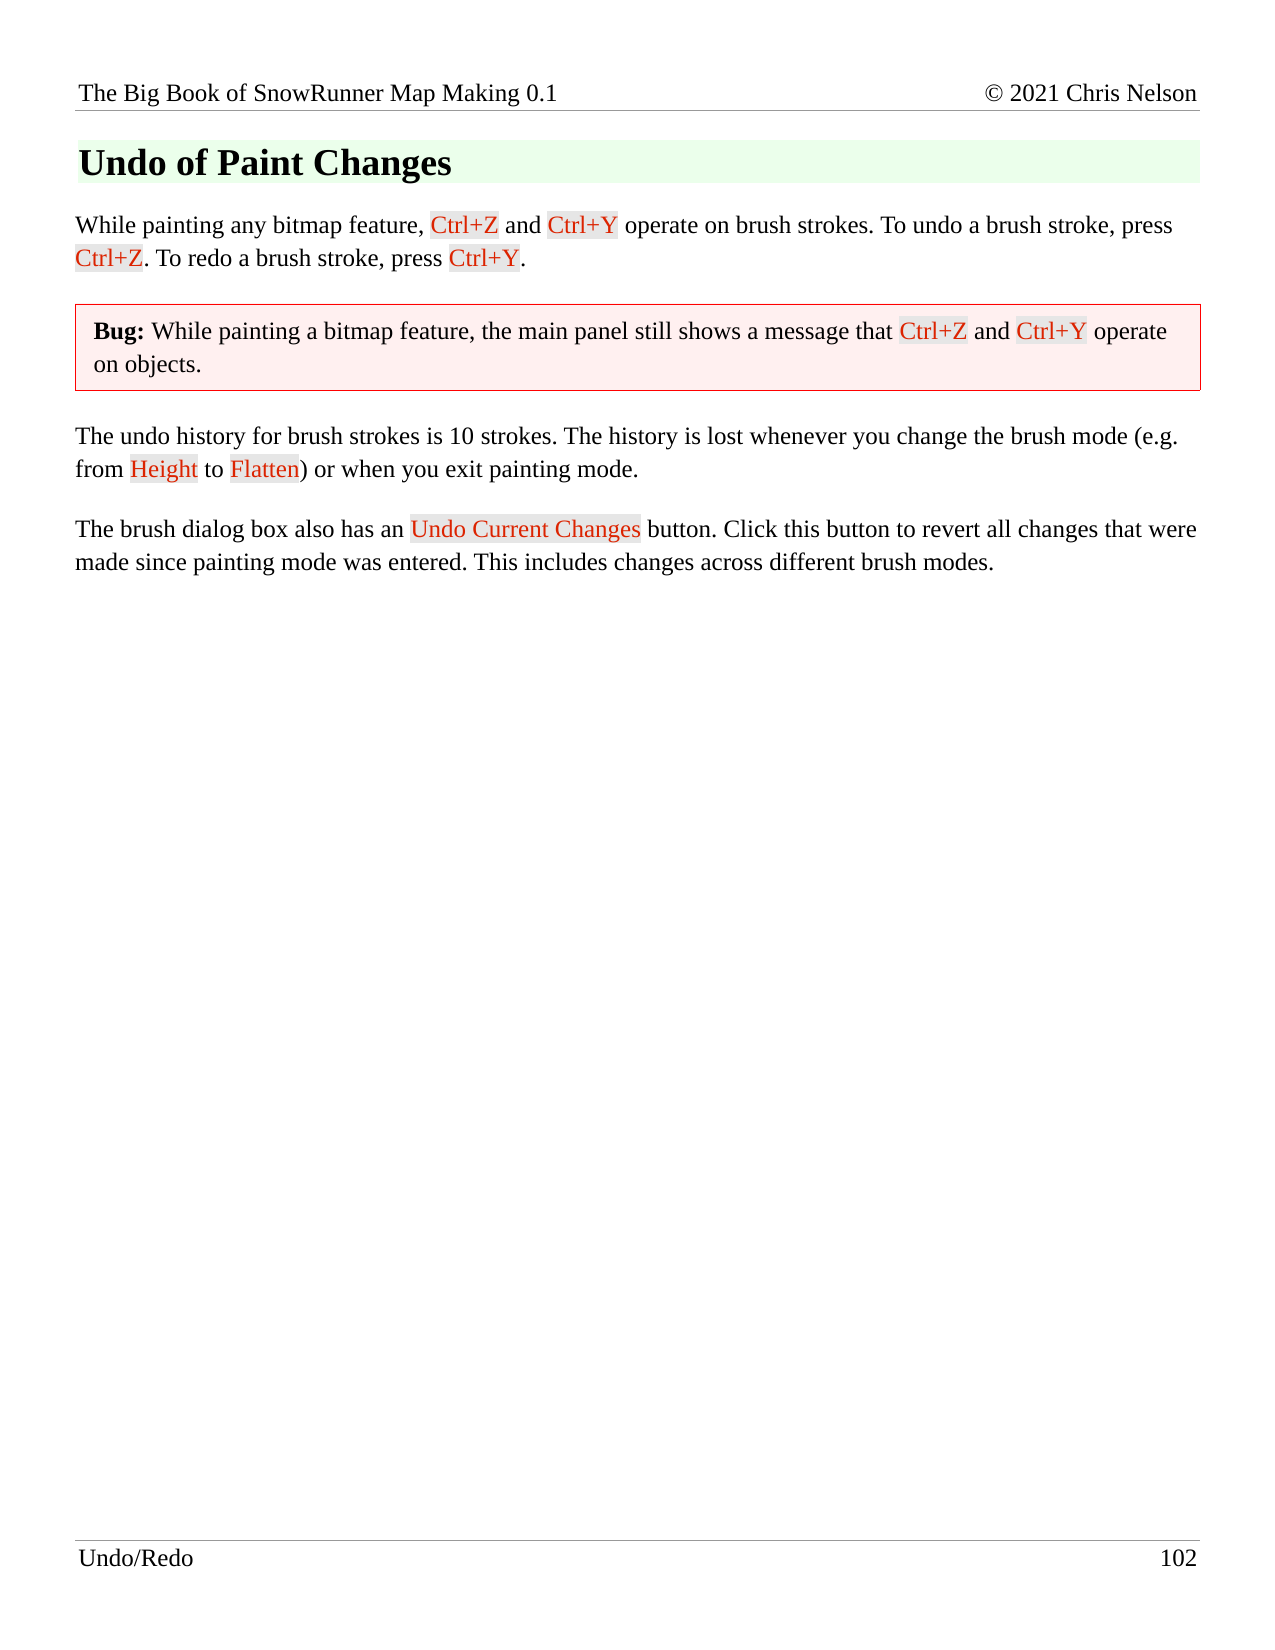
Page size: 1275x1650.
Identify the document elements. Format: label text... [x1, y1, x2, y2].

subtitle Undo of Paint Changes [78, 140, 1200, 183]
text The brush dialog box also has an Undo Current Changes button. Click this button to revert all changes that were made since painting mode was entered. This includes changes across different brush modes. [75, 514, 1200, 576]
text The undo history for brush strokes is 10 strokes. The history is lost whenever you change the brush mode (e.g. from Height to Flatten) or when you exit painting mode. [75, 421, 1200, 483]
text While painting any bitmap feature, Ctrl+Z and Ctrl+Y operate on brush strokes. To undo a brush stroke, press Ctrl+Z. To redo a brush stroke, press Ctrl+Y. [75, 211, 1200, 272]
list While painting a bitmap feature, the main panel still shows a message that Ctrl+Z and Ctrl+Y operate on objects. [76, 305, 1200, 390]
